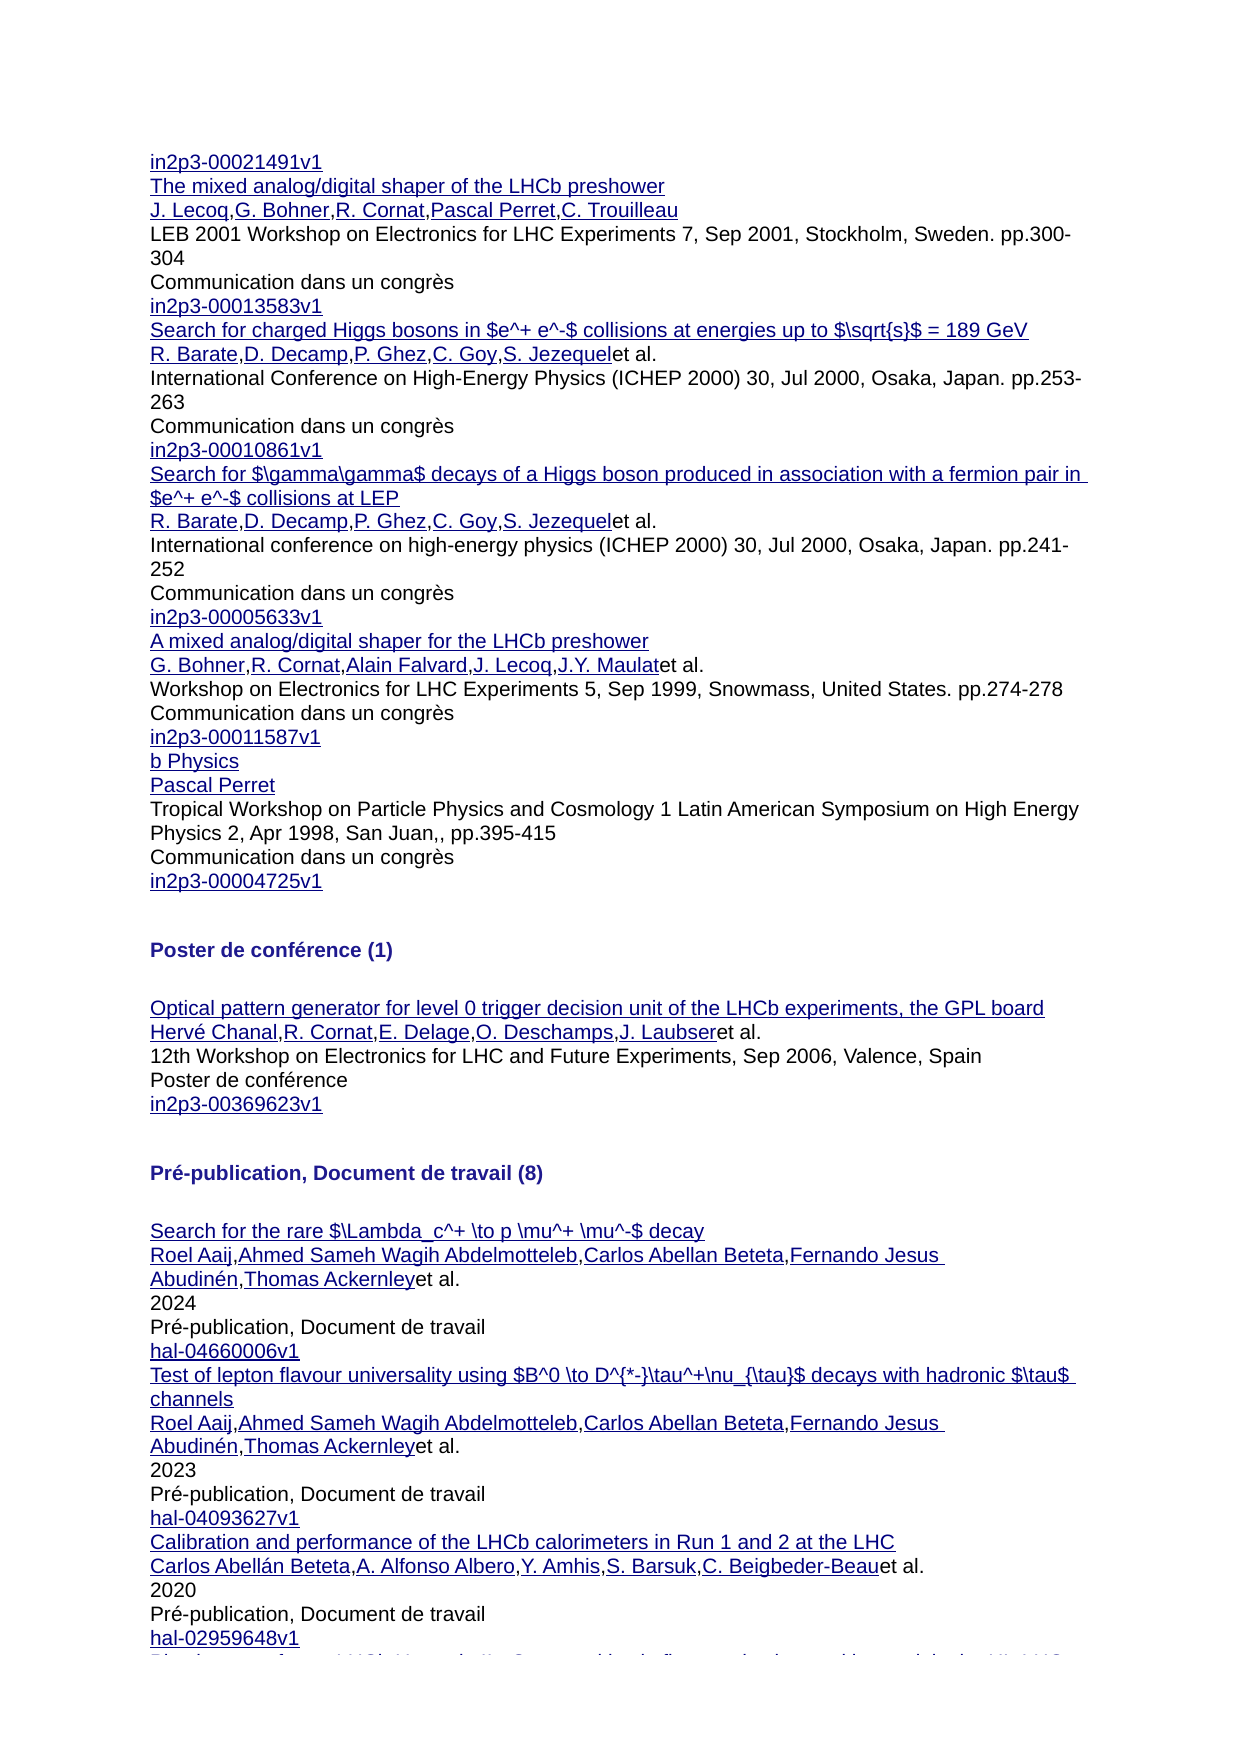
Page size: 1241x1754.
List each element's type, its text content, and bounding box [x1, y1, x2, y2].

table_cell Calibration and performance of the LHCb calorimeters in Run 1 and 2 at the LHC Carlos Abellán Beteta,A. Alfonso Albero,Y. Amhis,S. Barsuk,C. Beigbeder-Beauet al. 2020 Pré-publication, Document de travail hal-02959648v1 [150, 1530, 1090, 1650]
table_header Optical pattern generator for level 0 trigger decision unit of the LHCb experiments, the GPL board Hervé Chanal,R. Cornat,E. Delage,O. Deschamps,J. Laubseret al. 12th Workshop on Electronics for LHC and Future Experiments, Sep 2006, Valence, Spain Poster de conférence in2p3-00369623v1 [150, 996, 1090, 1116]
table_cell A mixed analog/digital shaper for the LHCb preshower G. Bohner,R. Cornat,Alain Falvard,J. Lecoq,J.Y. Maulatet al. Workshop on Electronics for LHC Experiments 5, Sep 1999, Snowmass, United States. pp.274-278 Communication dans un congrès in2p3-00011587v1 [150, 629, 1090, 749]
table_cell b Physics Pascal Perret Tropical Workshop on Particle Physics and Cosmology 1 Latin American Symposium on High Energy Physics 2, Apr 1998, San Juan,, pp.395-415 Communication dans un congrès in2p3-00004725v1 [150, 749, 1090, 893]
table_cell Search for charged Higgs bosons in $e^+ e^-$ collisions at energies up to $\sqrt{s}$ = 189 GeV R. Barate,D. Decamp,P. Ghez,C. Goy,S. Jezequelet al. International Conference on High-Energy Physics (ICHEP 2000) 30, Jul 2000, Osaka, Japan. pp.253-263 Communication dans un congrès in2p3-00010861v1 [150, 318, 1090, 461]
table_cell Test of lepton flavour universality using $B^0 \to D^{*-}\tau^+\nu_{\tau}$ decays with hadronic $\tau$ channels Roel Aaij,Ahmed Sameh Wagih Abdelmotteleb,Carlos Abellan Beteta,Fernando Jesus Abudinén,Thomas Ackernleyet al. 2023 Pré-publication, Document de travail hal-04093627v1 [150, 1363, 1090, 1530]
table_cell Search for $\gamma\gamma$ decays of a Higgs boson produced in association with a fermion pair in $e^+ e^-$ collisions at LEP R. Barate,D. Decamp,P. Ghez,C. Goy,S. Jezequelet al. International conference on high-energy physics (ICHEP 2000) 30, Jul 2000, Osaka, Japan. pp.241-252 Communication dans un congrès in2p3-00005633v1 [150, 461, 1090, 629]
table_header Search for the rare $\Lambda_c^+ \to p \mu^+ \mu^-$ decay Roel Aaij,Ahmed Sameh Wagih Abdelmotteleb,Carlos Abellan Beteta,Fernando Jesus Abudinén,Thomas Ackernleyet al. 2024 Pré-publication, Document de travail hal-04660006v1 [150, 1219, 1090, 1362]
table_cell in2p3-00021491v1 [150, 150, 1090, 174]
table_cell The mixed analog/digital shaper of the LHCb preshower J. Lecoq,G. Bohner,R. Cornat,Pascal Perret,C. Trouilleau LEB 2001 Workshop on Electronics for LHC Experiments 7, Sep 2001, Stockholm, Sweden. pp.300-304 Communication dans un congrès in2p3-00013583v1 [150, 174, 1090, 318]
subtitle Pré-publication, Document de travail (8) [150, 1160, 1090, 1184]
subtitle Poster de conférence (1) [150, 937, 1090, 961]
